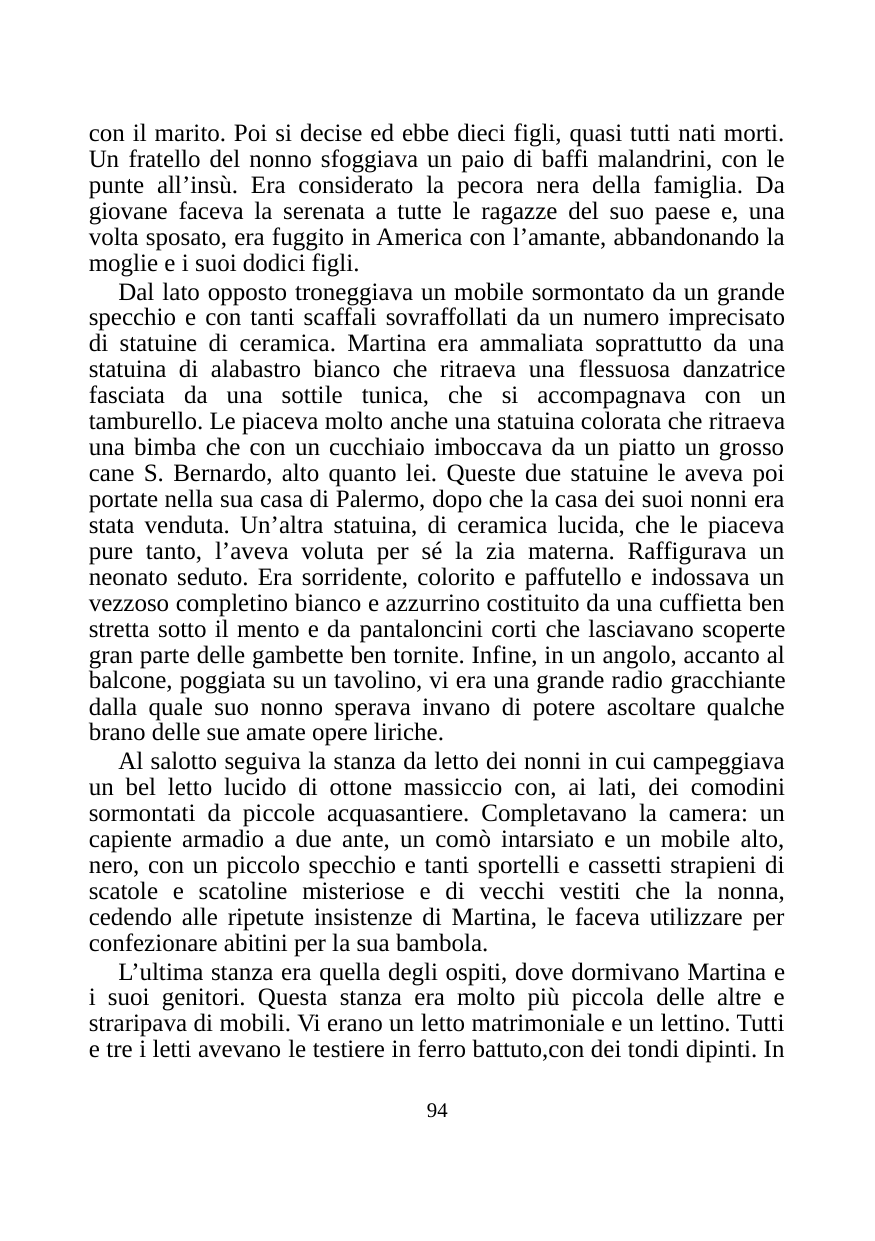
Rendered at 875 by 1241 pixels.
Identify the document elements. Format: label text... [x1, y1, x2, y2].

text Dal lato opposto troneggiava un mobile sormontato da un grande specchio e con tanti scaffali sovraffollati da un numero imprecisato di statuine di ceramica. Martina era ammaliata soprattutto da una statuina di alabastro bianco che ritraeva una flessuosa danzatrice fasciata da una sottile tunica, che si accompagnava con un tamburello. Le piaceva molto anche una statuina colorata che ritraeva una bimba che con un cucchiaio imboccava da un piatto un grosso cane S. Bernardo, alto quanto lei. Queste due statuine le aveva poi portate nella sua casa di Palermo, dopo che la casa dei suoi nonni era stata venduta. Un’altra statuina, di ceramica lucida, che le piaceva pure tanto, l’aveva voluta per sé la zia materna. Raffigurava un neonato seduto. Era sorridente, colorito e paffutello e indossava un vezzoso completino bianco e azzurrino costituito da una cuffietta ben stretta sotto il mento e da pantaloncini corti che lasciavano scoperte gran parte delle gambette ben tornite. Infine, in un angolo, accanto al balcone, poggiata su un tavolino, vi era una grande radio gracchiante dalla quale suo nonno sperava invano di potere ascoltare qualche brano delle sue amate opere liriche. [88, 277, 786, 746]
text con il marito. Poi si decise ed ebbe dieci figli, quasi tutti nati morti. Un fratello del nonno sfoggiava un paio di baffi malandrini, con le punte all’insù. Era considerato la pecora nera della famiglia. Da giovane faceva la serenata a tutte le ragazze del suo paese e, una volta sposato, era fuggito in America con l’amante, abbandonando la moglie e i suoi dodici figli. [88, 118, 786, 277]
text Al salotto seguiva la stanza da letto dei nonni in cui campeggiava un bel letto lucido di ottone massiccio con, ai lati, dei comodini sormontati da piccole acquasantiere. Completavano la camera: un capiente armadio a due ante, un comò intarsiato e un mobile alto, nero, con un piccolo specchio e tanti sportelli e cassetti strapieni di scatole e scatoline misteriose e di vecchi vestiti che la nonna, cedendo alle ripetute insistenze di Martina, le faceva utilizzare per confezionare abitini per la sua bambola. [88, 746, 786, 957]
text L’ultima stanza era quella degli ospiti, dove dormivano Martina e i suoi genitori. Questa stanza era molto più piccola delle altre e straripava di mobili. Vi erano un letto matrimoniale e un lettino. Tutti e tre i letti avevano le testiere in ferro battuto,con dei tondi dipinti. In [88, 957, 786, 1063]
